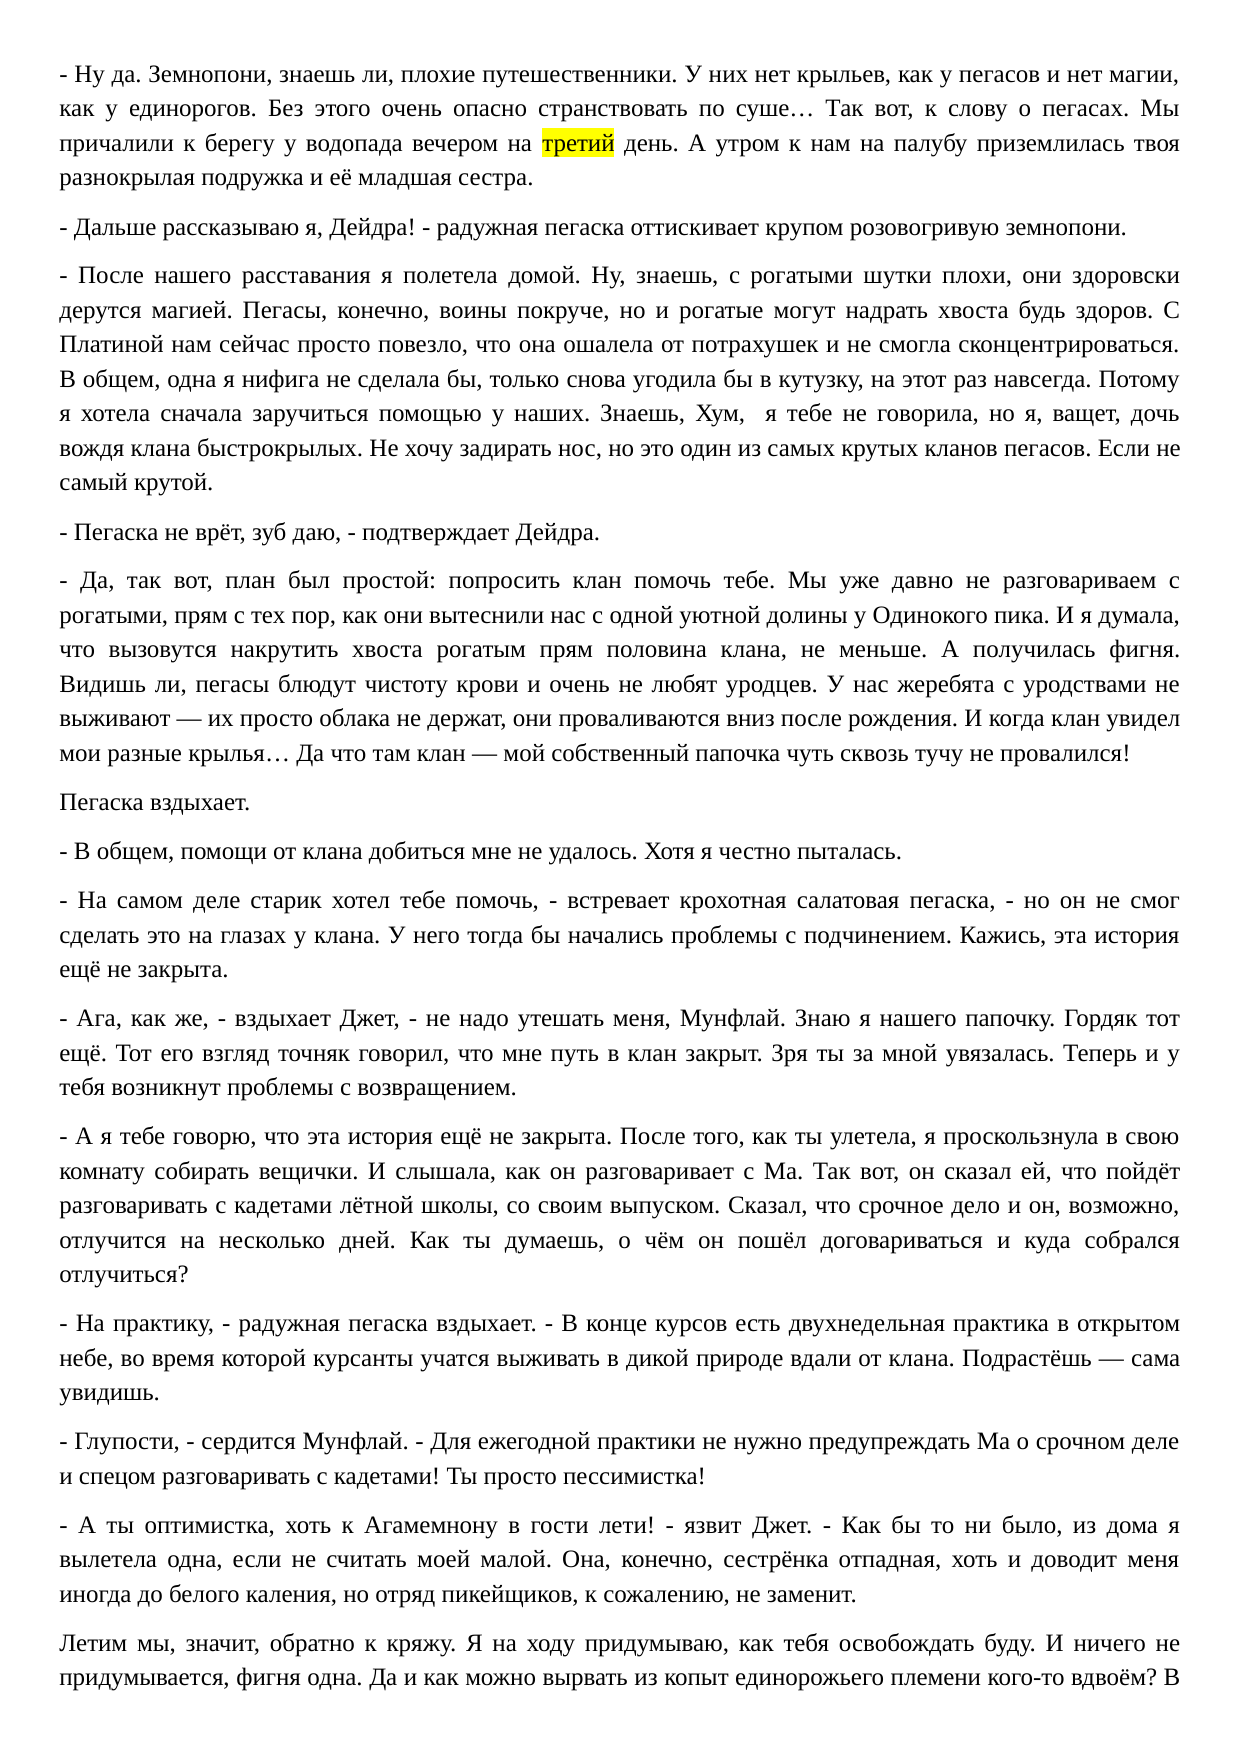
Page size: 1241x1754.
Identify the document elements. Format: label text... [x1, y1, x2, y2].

text Пегаска вздыхает. [59, 787, 1181, 816]
text - А я тебе говорю, что эта история ещё не закрыта. После того, как ты улетела, я проскользнула в свою комнату собирать вещички. И слышала, как он разговаривает с Ма. Так вот, он сказал ей, что пойдёт разговаривать с кадетами лётной школы, со своим выпуском. Сказал, что срочное дело и он, возможно, отлучится на несколько дней. Как ты думаешь, о чём он пошёл договариваться и куда собрался отлучиться? [59, 1121, 1181, 1288]
text - После нашего расставания я полетела домой. Ну, знаешь, с рогатыми шутки плохи, они здоровски дерутся магией. Пегасы, конечно, воины покруче, но и рогатые могут надрать хвоста будь здоров. С Платиной нам сейчас просто повезло, что она ошалела от потрахушек и не смогла сконцентрироваться. В общем, одна я нифига не сделала бы, только снова угодила бы в кутузку, на этот раз навсегда. Потому я хотела сначала заручиться помощью у наших. Знаешь, Хум, я тебе не говорила, но я, ващет, дочь вождя клана быстрокрылых. Не хочу задирать нос, но это один из самых крутых кланов пегасов. Если не самый крутой. [59, 261, 1181, 496]
text - А ты оптимистка, хоть к Агамемнону в гости лети! - язвит Джет. - Как бы то ни было, из дома я вылетела одна, если не считать моей малой. Она, конечно, сестрёнка отпадная, хоть и доводит меня иногда до белого каления, но отряд пикейщиков, к сожалению, не заменит. [59, 1510, 1181, 1607]
text - Дальше рассказываю я, Дейдра! - радужная пегаска оттискивает крупом розовогривую земнопони. [59, 212, 1181, 240]
text - Да, так вот, план был простой: попросить клан помочь тебе. Мы уже давно не разговариваем с рогатыми, прям с тех пор, как они вытеснили нас с одной уютной долины у Одинокого пика. И я думала, что вызовутся накрутить хвоста рогатым прям половина клана, не меньше. А получилась фигня. Видишь ли, пегасы блюдут чистоту крови и очень не любят уродцев. У нас жеребята с уродствами не выживают — их просто облака не держат, они проваливаются вниз после рождения. И когда клан увидел мои разные крылья… Да что там клан — мой собственный папочка чуть сквозь тучу не провалился! [59, 566, 1181, 767]
text - На практику, - радужная пегаска вздыхает. - В конце курсов есть двухнедельная практика в открытом небе, во время которой курсанты учатся выживать в дикой природе вдали от клана. Подрастёшь — сама увидишь. [59, 1308, 1181, 1406]
text - Глупости, - сердится Мунфлай. - Для ежегодной практики не нужно предупреждать Ма о срочном деле и спецом разговаривать с кадетами! Ты просто пессимистка! [59, 1426, 1181, 1489]
text - В общем, помощи от клана добиться мне не удалось. Хотя я честно пыталась. [59, 836, 1181, 865]
text - Ну да. Земнопони, знаешь ли, плохие путешественники. У них нет крыльев, как у пегасов и нет магии, как у единорогов. Без этого очень опасно странствовать по суше… Так вот, к слову о пегасах. Мы причалили к берегу у водопада вечером на третий день. А утром к нам на палубу приземлилась твоя разнокрылая подружка и её младшая сестра. [59, 59, 1181, 191]
text - Пегаска не врёт, зуб даю, - подтверждает Дейдра. [59, 517, 1181, 545]
text - Ага, как же, - вздыхает Джет, - не надо утешать меня, Мунфлай. Знаю я нашего папочку. Гордяк тот ещё. Тот его взгляд точняк говорил, что мне путь в клан закрыт. Зря ты за мной увязалась. Теперь и у тебя возникнут проблемы с возвращением. [59, 1003, 1181, 1101]
text Летим мы, значит, обратно к кряжу. Я на ходу придумываю, как тебя освобождать буду. И ничего не придумывается, фигня одна. Да и как можно вырвать из копыт единорожьего племени кого-то вдвоём? В [59, 1628, 1181, 1691]
text - На самом деле старик хотел тебе помочь, - встревает крохотная салатовая пегаска, - но он не смог сделать это на глазах у клана. У него тогда бы начались проблемы с подчинением. Кажись, эта история ещё не закрыта. [59, 885, 1181, 983]
